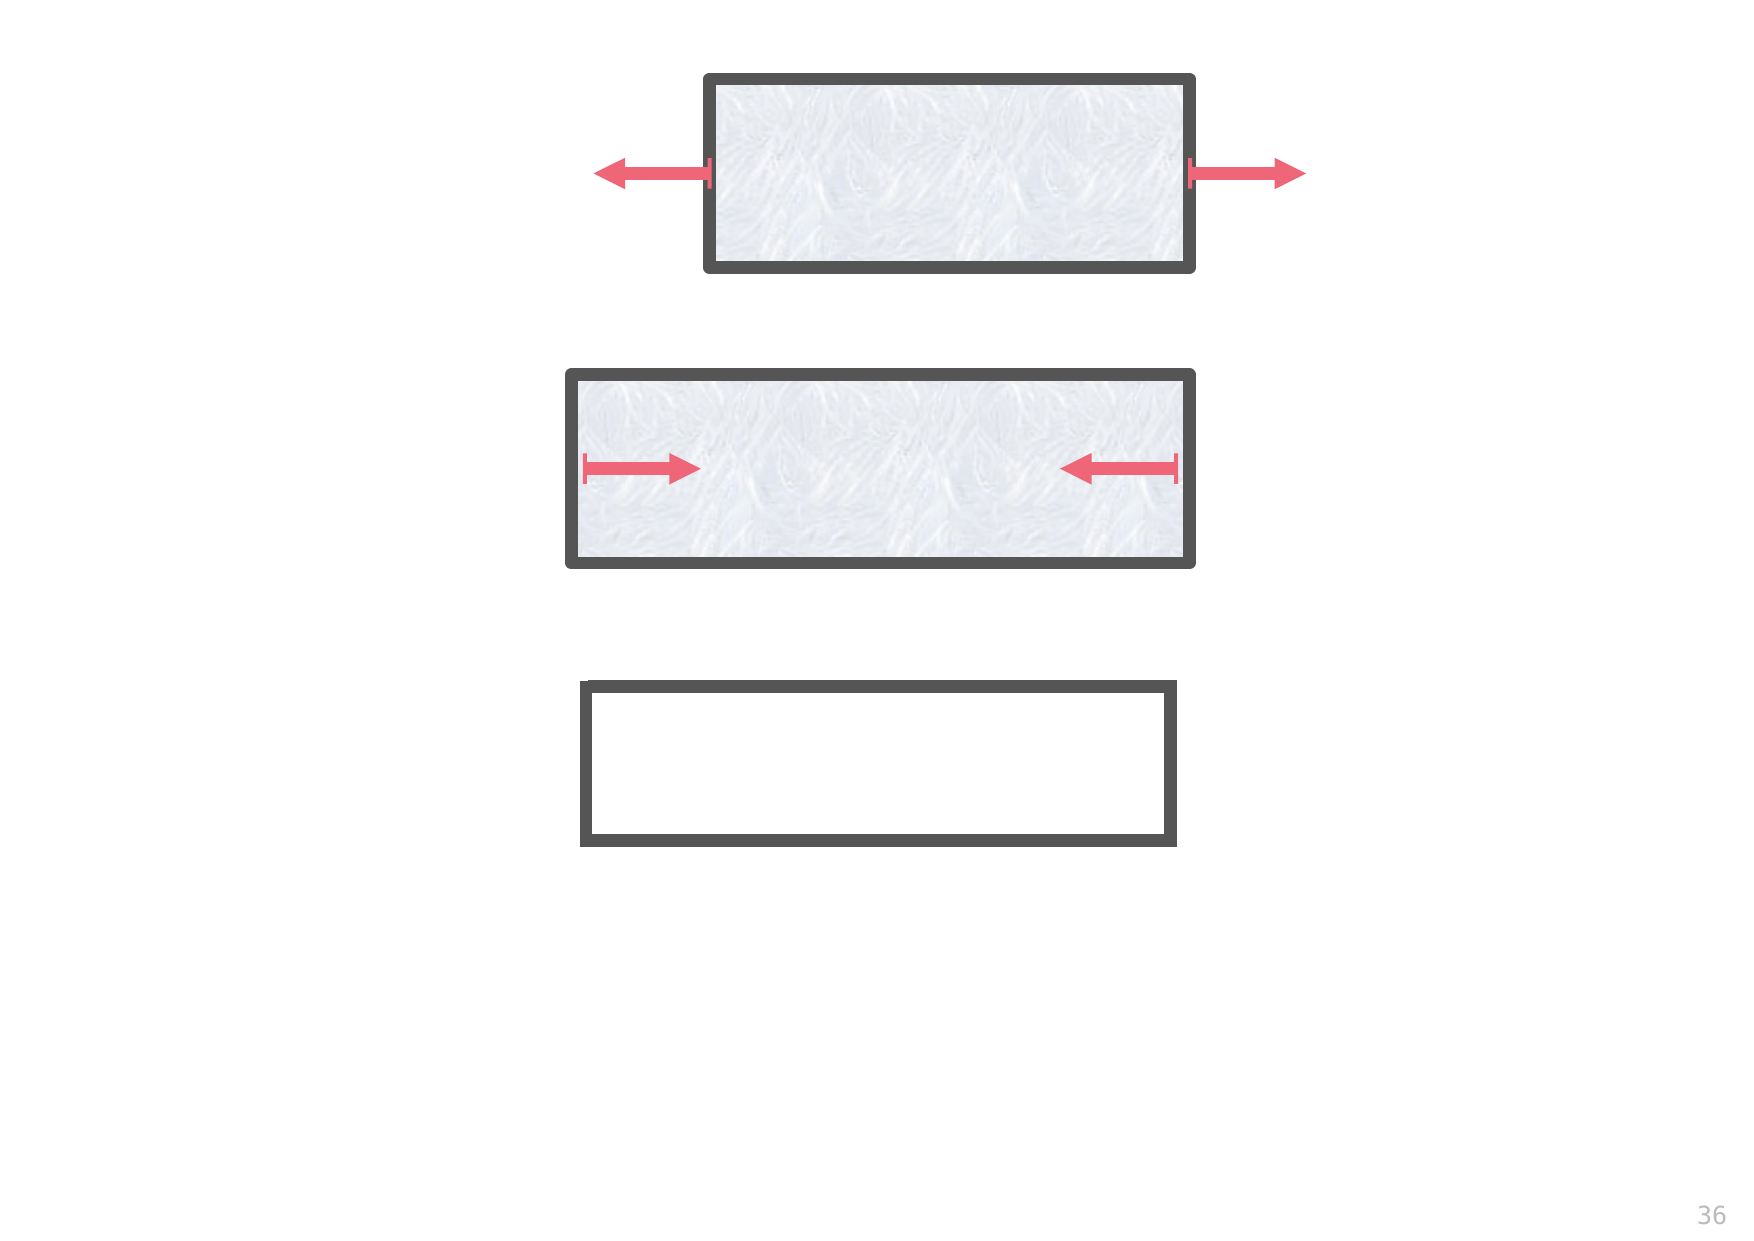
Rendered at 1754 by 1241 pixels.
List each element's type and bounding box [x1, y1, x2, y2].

text_box [709, 79, 1190, 268]
text_box [571, 374, 1190, 564]
